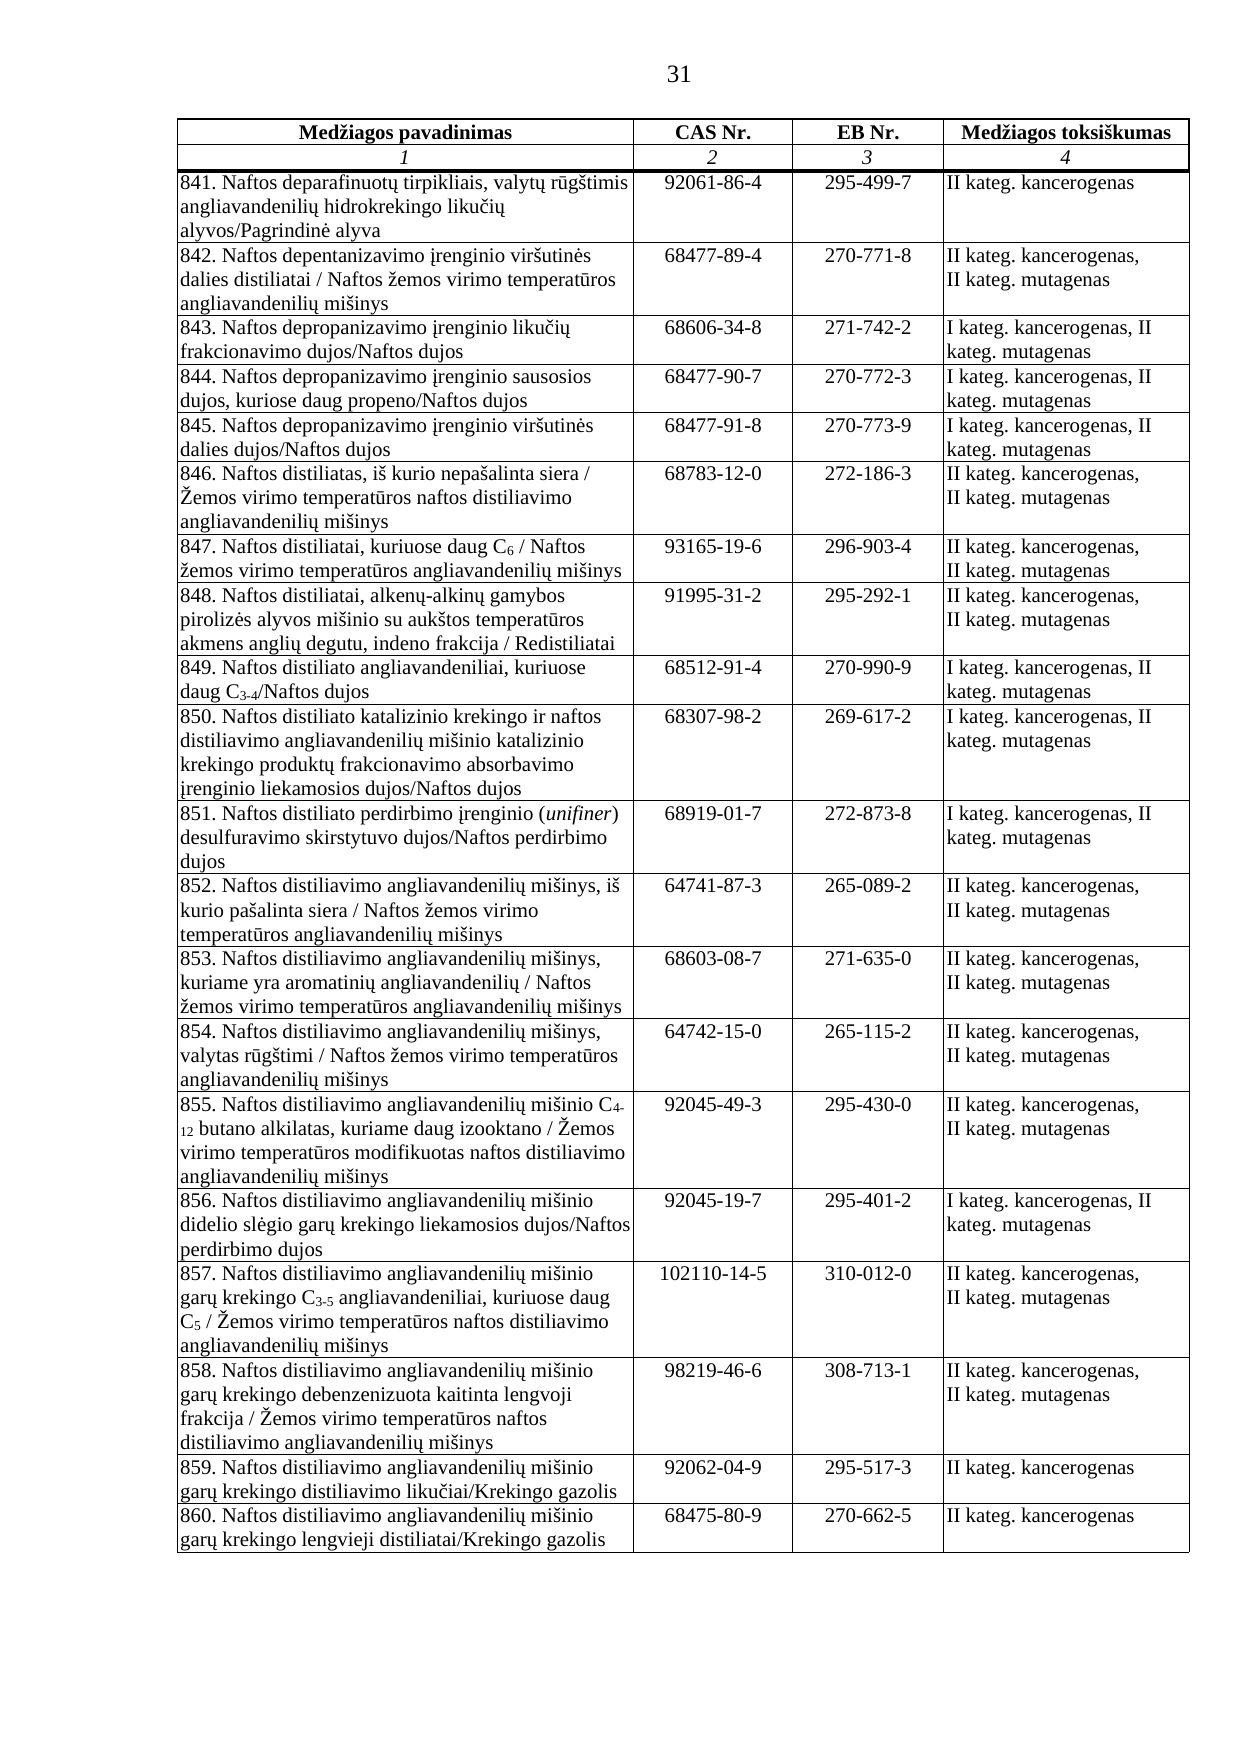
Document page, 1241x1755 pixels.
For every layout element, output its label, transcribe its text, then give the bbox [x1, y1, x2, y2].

table_cell 270-990-9 [793, 656, 943, 703]
table_cell 855. Naftos distiliavimo angliavandenilių mišinio C4-12 butano alkilatas, kuriame daug izooktano / Žemos virimo temperatūros modifikuotas naftos distiliavimo angliavandenilių mišinys [178, 1092, 633, 1188]
table_cell 848. Naftos distiliatai, alkenų-alkinų gamybos pirolizės alyvos mišinio su aukštos temperatūros akmens anglių degutu, indeno frakcija / Redistiliatai [178, 583, 633, 655]
table_cell 841. Naftos deparafinuotų tirpikliais, valytų rūgštimis angliavandenilių hidrokrekingo likučių alyvos/Pagrindinė alyva [178, 173, 633, 242]
table_cell 64742-15-0 [634, 1019, 792, 1091]
table_cell 296-903-4 [793, 535, 943, 582]
table_cell 98219-46-6 [634, 1358, 792, 1454]
table_cell 270-771-8 [793, 243, 943, 315]
table_cell 851. Naftos distiliato perdirbimo įrenginio (unifiner) desulfuravimo skirstytuvo dujos/Naftos perdirbimo dujos [178, 801, 633, 873]
table_cell 842. Naftos depentanizavimo įrenginio viršutinės dalies distiliatai / Naftos žemos virimo temperatūros angliavandenilių mišinys [178, 243, 633, 315]
table_cell 1 [178, 145, 633, 169]
table_cell I kateg. kancerogenas, II kateg. mutagenas [944, 316, 1189, 363]
table_cell II kateg. kancerogenas, II kateg. mutagenas [944, 535, 1189, 582]
table_header CAS Nr. [634, 120, 792, 144]
table_cell 310-012-0 [793, 1262, 943, 1357]
table_cell II kateg. kancerogenas, II kateg. mutagenas [944, 874, 1189, 946]
table_cell II kateg. kancerogenas [944, 1504, 1189, 1551]
table_cell I kateg. kancerogenas, II kateg. mutagenas [944, 705, 1189, 800]
table_cell 68477-89-4 [634, 243, 792, 315]
table_header EB Nr. [793, 120, 943, 144]
table_cell 272-186-3 [793, 462, 943, 533]
table_cell 295-499-7 [793, 173, 943, 242]
table_cell 853. Naftos distiliavimo angliavandenilių mišinys, kuriame yra aromatinių angliavandenilių / Naftos žemos virimo temperatūros angliavandenilių mišinys [178, 947, 633, 1018]
table_cell 265-089-2 [793, 874, 943, 946]
table_cell 92045-19-7 [634, 1189, 792, 1261]
table_cell 859. Naftos distiliavimo angliavandenilių mišinio garų krekingo distiliavimo likučiai/Krekingo gazolis [178, 1455, 633, 1503]
table_cell 295-517-3 [793, 1455, 943, 1503]
table_cell 849. Naftos distiliato angliavandeniliai, kuriuose daug C3-4/Naftos dujos [178, 656, 633, 703]
table_cell 68606-34-8 [634, 316, 792, 363]
table_cell 68603-08-7 [634, 947, 792, 1018]
table_cell 272-873-8 [793, 801, 943, 873]
table_cell 102110-14-5 [634, 1262, 792, 1357]
table_cell 295-430-0 [793, 1092, 943, 1188]
table_cell 270-773-9 [793, 413, 943, 461]
table_cell 270-772-3 [793, 365, 943, 412]
table_cell 269-617-2 [793, 705, 943, 800]
table_cell 68783-12-0 [634, 462, 792, 533]
table_cell 854. Naftos distiliavimo angliavandenilių mišinys, valytas rūgštimi / Naftos žemos virimo temperatūros angliavandenilių mišinys [178, 1019, 633, 1091]
table_cell 271-742-2 [793, 316, 943, 363]
table_cell 92061-86-4 [634, 173, 792, 242]
table_cell 271-635-0 [793, 947, 943, 1018]
table_cell II kateg. kancerogenas, II kateg. mutagenas [944, 1358, 1189, 1454]
table_cell 843. Naftos depropanizavimo įrenginio likučių frakcionavimo dujos/Naftos dujos [178, 316, 633, 363]
table_header Medžiagos pavadinimas [178, 120, 633, 144]
table_cell II kateg. kancerogenas, II kateg. mutagenas [944, 947, 1189, 1018]
table_cell I kateg. kancerogenas, II kateg. mutagenas [944, 801, 1189, 873]
table_cell 93165-19-6 [634, 535, 792, 582]
table_cell 68512-91-4 [634, 656, 792, 703]
table_cell 860. Naftos distiliavimo angliavandenilių mišinio garų krekingo lengvieji distiliatai/Krekingo gazolis [178, 1504, 633, 1551]
table_cell II kateg. kancerogenas, II kateg. mutagenas [944, 1092, 1189, 1188]
table_cell 844. Naftos depropanizavimo įrenginio sausosios dujos, kuriose daug propeno/Naftos dujos [178, 365, 633, 412]
table_cell 68477-90-7 [634, 365, 792, 412]
table_cell 295-292-1 [793, 583, 943, 655]
table_cell 64741-87-3 [634, 874, 792, 946]
table_cell 92062-04-9 [634, 1455, 792, 1503]
table_cell II kateg. kancerogenas, II kateg. mutagenas [944, 1019, 1189, 1091]
table_cell 2 [634, 145, 792, 169]
table_cell 847. Naftos distiliatai, kuriuose daug C6 / Naftos žemos virimo temperatūros angliavandenilių mišinys [178, 535, 633, 582]
table_cell 68919-01-7 [634, 801, 792, 873]
table_cell 850. Naftos distiliato katalizinio krekingo ir naftos distiliavimo angliavandenilių mišinio katalizinio krekingo produktų frakcionavimo absorbavimo įrenginio liekamosios dujos/Naftos dujos [178, 705, 633, 800]
table_cell 852. Naftos distiliavimo angliavandenilių mišinys, iš kurio pašalinta siera / Naftos žemos virimo temperatūros angliavandenilių mišinys [178, 874, 633, 946]
table_header Medžiagos toksiškumas [944, 120, 1188, 144]
table_cell I kateg. kancerogenas, II kateg. mutagenas [944, 365, 1189, 412]
table_cell 856. Naftos distiliavimo angliavandenilių mišinio didelio slėgio garų krekingo liekamosios dujos/Naftos perdirbimo dujos [178, 1189, 633, 1261]
table_cell 857. Naftos distiliavimo angliavandenilių mišinio garų krekingo C3-5 angliavandeniliai, kuriuose daug C5 / Žemos virimo temperatūros naftos distiliavimo angliavandenilių mišinys [178, 1262, 633, 1357]
table_cell 265-115-2 [793, 1019, 943, 1091]
table_cell 4 [944, 145, 1188, 169]
table_cell 68475-80-9 [634, 1504, 792, 1551]
table_cell I kateg. kancerogenas, II kateg. mutagenas [944, 413, 1189, 461]
table_cell 92045-49-3 [634, 1092, 792, 1188]
table_cell 68477-91-8 [634, 413, 792, 461]
table_cell I kateg. kancerogenas, II kateg. mutagenas [944, 1189, 1189, 1261]
table_cell 3 [793, 145, 943, 169]
table_cell 858. Naftos distiliavimo angliavandenilių mišinio garų krekingo debenzenizuota kaitinta lengvoji frakcija / Žemos virimo temperatūros naftos distiliavimo angliavandenilių mišinys [178, 1358, 633, 1454]
table_cell 91995-31-2 [634, 583, 792, 655]
table_cell 308-713-1 [793, 1358, 943, 1454]
table_cell II kateg. kancerogenas [944, 173, 1189, 242]
table_cell I kateg. kancerogenas, II kateg. mutagenas [944, 656, 1189, 703]
table_cell 845. Naftos depropanizavimo įrenginio viršutinės dalies dujos/Naftos dujos [178, 413, 633, 461]
table_cell II kateg. kancerogenas, II kateg. mutagenas [944, 243, 1189, 315]
table_cell II kateg. kancerogenas, II kateg. mutagenas [944, 1262, 1189, 1357]
table_cell II kateg. kancerogenas [944, 1455, 1189, 1503]
table_cell 846. Naftos distiliatas, iš kurio nepašalinta siera / Žemos virimo temperatūros naftos distiliavimo angliavandenilių mišinys [178, 462, 633, 533]
table_cell 270-662-5 [793, 1504, 943, 1551]
table_cell 68307-98-2 [634, 705, 792, 800]
table_cell 295-401-2 [793, 1189, 943, 1261]
table_cell II kateg. kancerogenas, II kateg. mutagenas [944, 462, 1189, 533]
table_cell II kateg. kancerogenas, II kateg. mutagenas [944, 583, 1189, 655]
